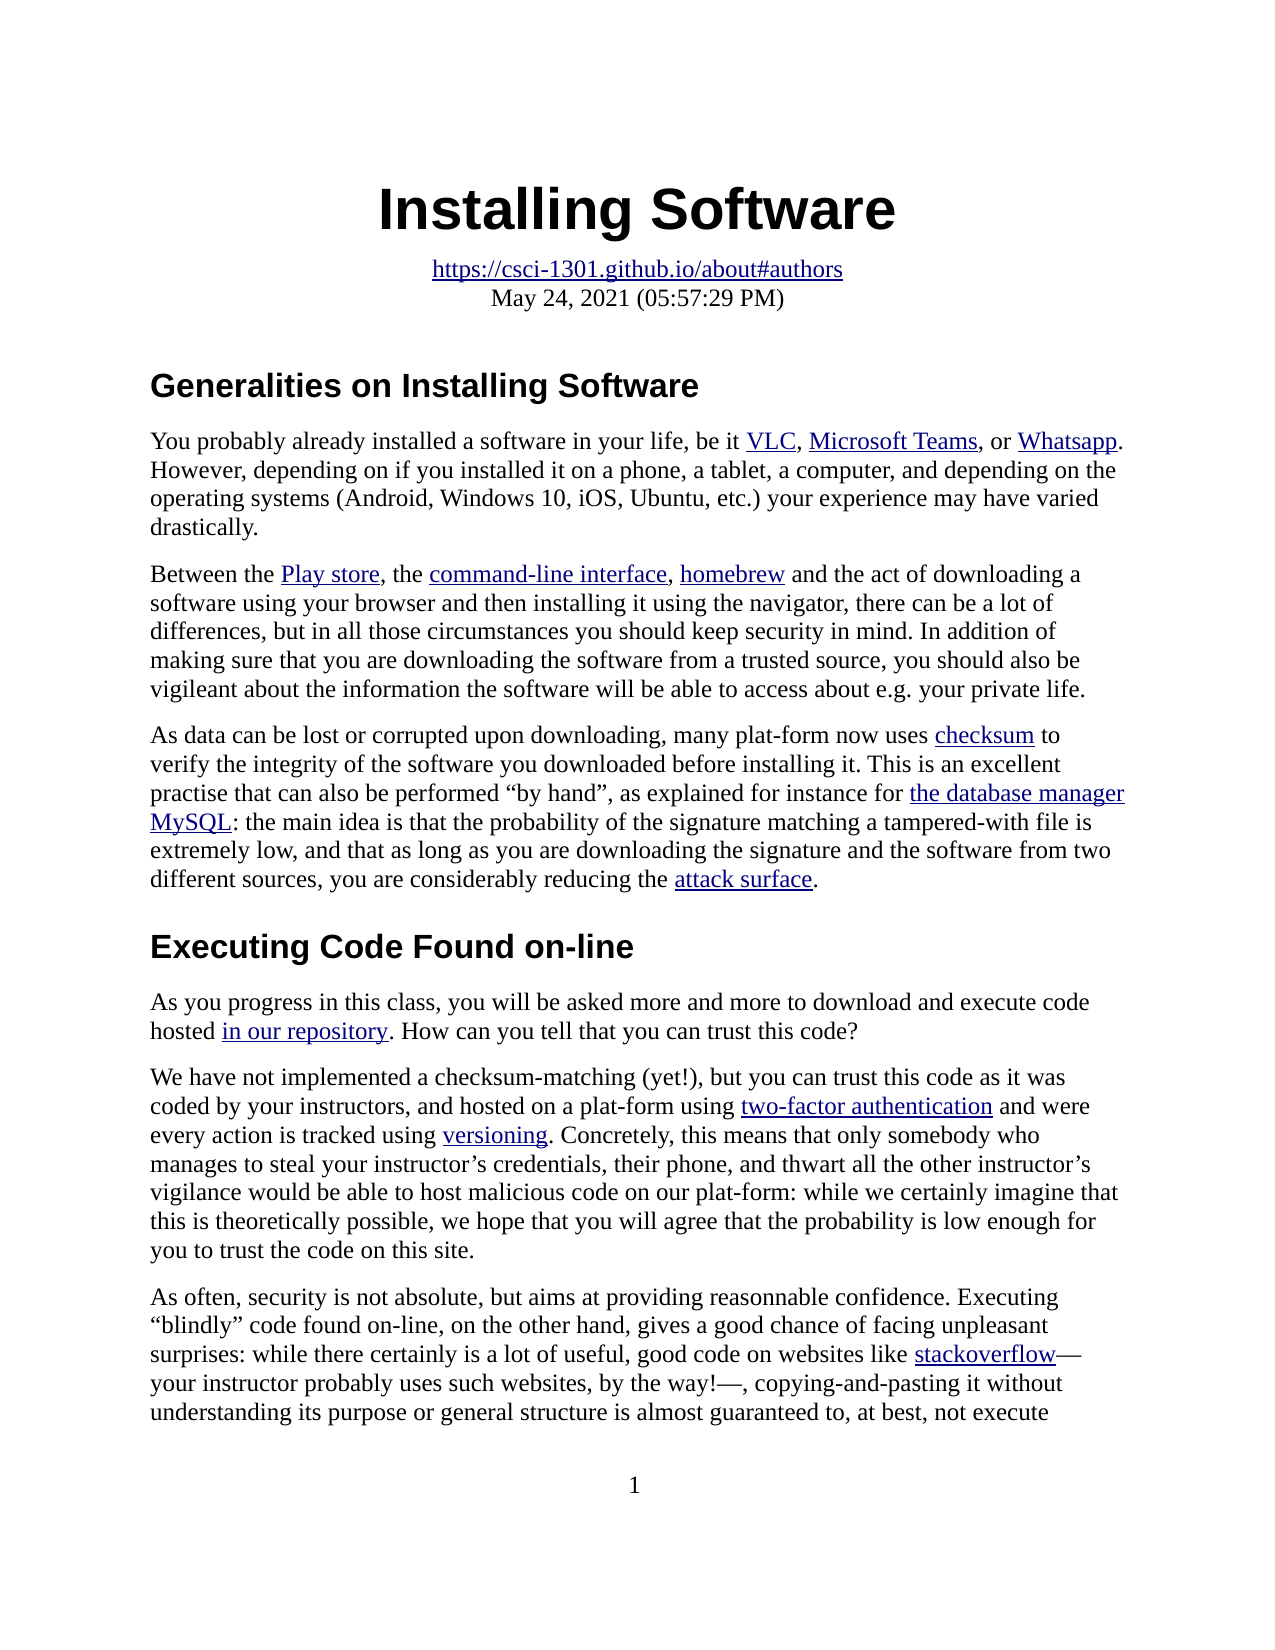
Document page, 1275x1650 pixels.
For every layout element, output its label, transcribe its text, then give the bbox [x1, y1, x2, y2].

text As often, security is not absolute, but aims at providing reasonnable confidence. Executing “blindly” code found on-line, on the other hand, gives a good chance of facing unpleasant surprises: while there certainly is a lot of useful, good code on websites like stackoverflow—your instructor probably uses such websites, by the way!—, copying-and-pasting it without understanding its purpose or general structure is almost guaranteed to, at best, not execute [150, 1282, 1125, 1425]
text As data can be lost or corrupted upon downloading, many plat-form now uses checksum to verify the integrity of the software you downloaded before installing it. This is an excellent practise that can also be performed “by hand”, as explained for instance for the database manager MySQL: the main idea is that the probability of the signature matching a tampered-with file is extremely low, and that as long as you are downloading the signature and the software from two different sources, you are considerably reducing the attack surface. [150, 721, 1125, 893]
text https://csci-1301.github.io/about#authors [150, 254, 1125, 283]
text You probably already installed a software in your life, be it VLC, Microsoft Teams, or Whatsapp. However, depending on if you installed it on a phone, a tablet, a computer, and depending on the operating systems (Android, Windows 10, iOS, Ubuntu, etc.) your experience may have varied drastically. [150, 426, 1125, 541]
title Installing Software [150, 175, 1125, 242]
text As you progress in this class, you will be asked more and more to download and execute code hosted in our repository. How can you tell that you can trust this code? [150, 987, 1125, 1044]
text May 24, 2021 (05:57:29 PM) [150, 283, 1125, 312]
text We have not implemented a checksum-matching (yet!), but you can trust this code as it was coded by your instructors, and hosted on a plat-form using two-factor authentication and were every action is tracked using versioning. Concretely, this means that only somebody who manages to steal your instructor’s credentials, their phone, and thwart all the other instructor’s vigilance would be able to host malicious code on our plat-form: while we certainly imagine that this is theoretically possible, we hope that you will agree that the probability is low enough for you to trust the code on this site. [150, 1062, 1125, 1264]
text Between the Play store, the command-line interface, homebrew and the act of downloading a software using your browser and then installing it using the navigator, there can be a lot of differences, but in all those circumstances you should keep security in mind. In addition of making sure that you are downloading the software from a trusted source, you should also be vigileant about the information the software will be able to access about e.g. your private life. [150, 559, 1125, 703]
subtitle Generalities on Installing Software [150, 366, 1125, 404]
subtitle Executing Code Found on-line [150, 927, 1125, 966]
